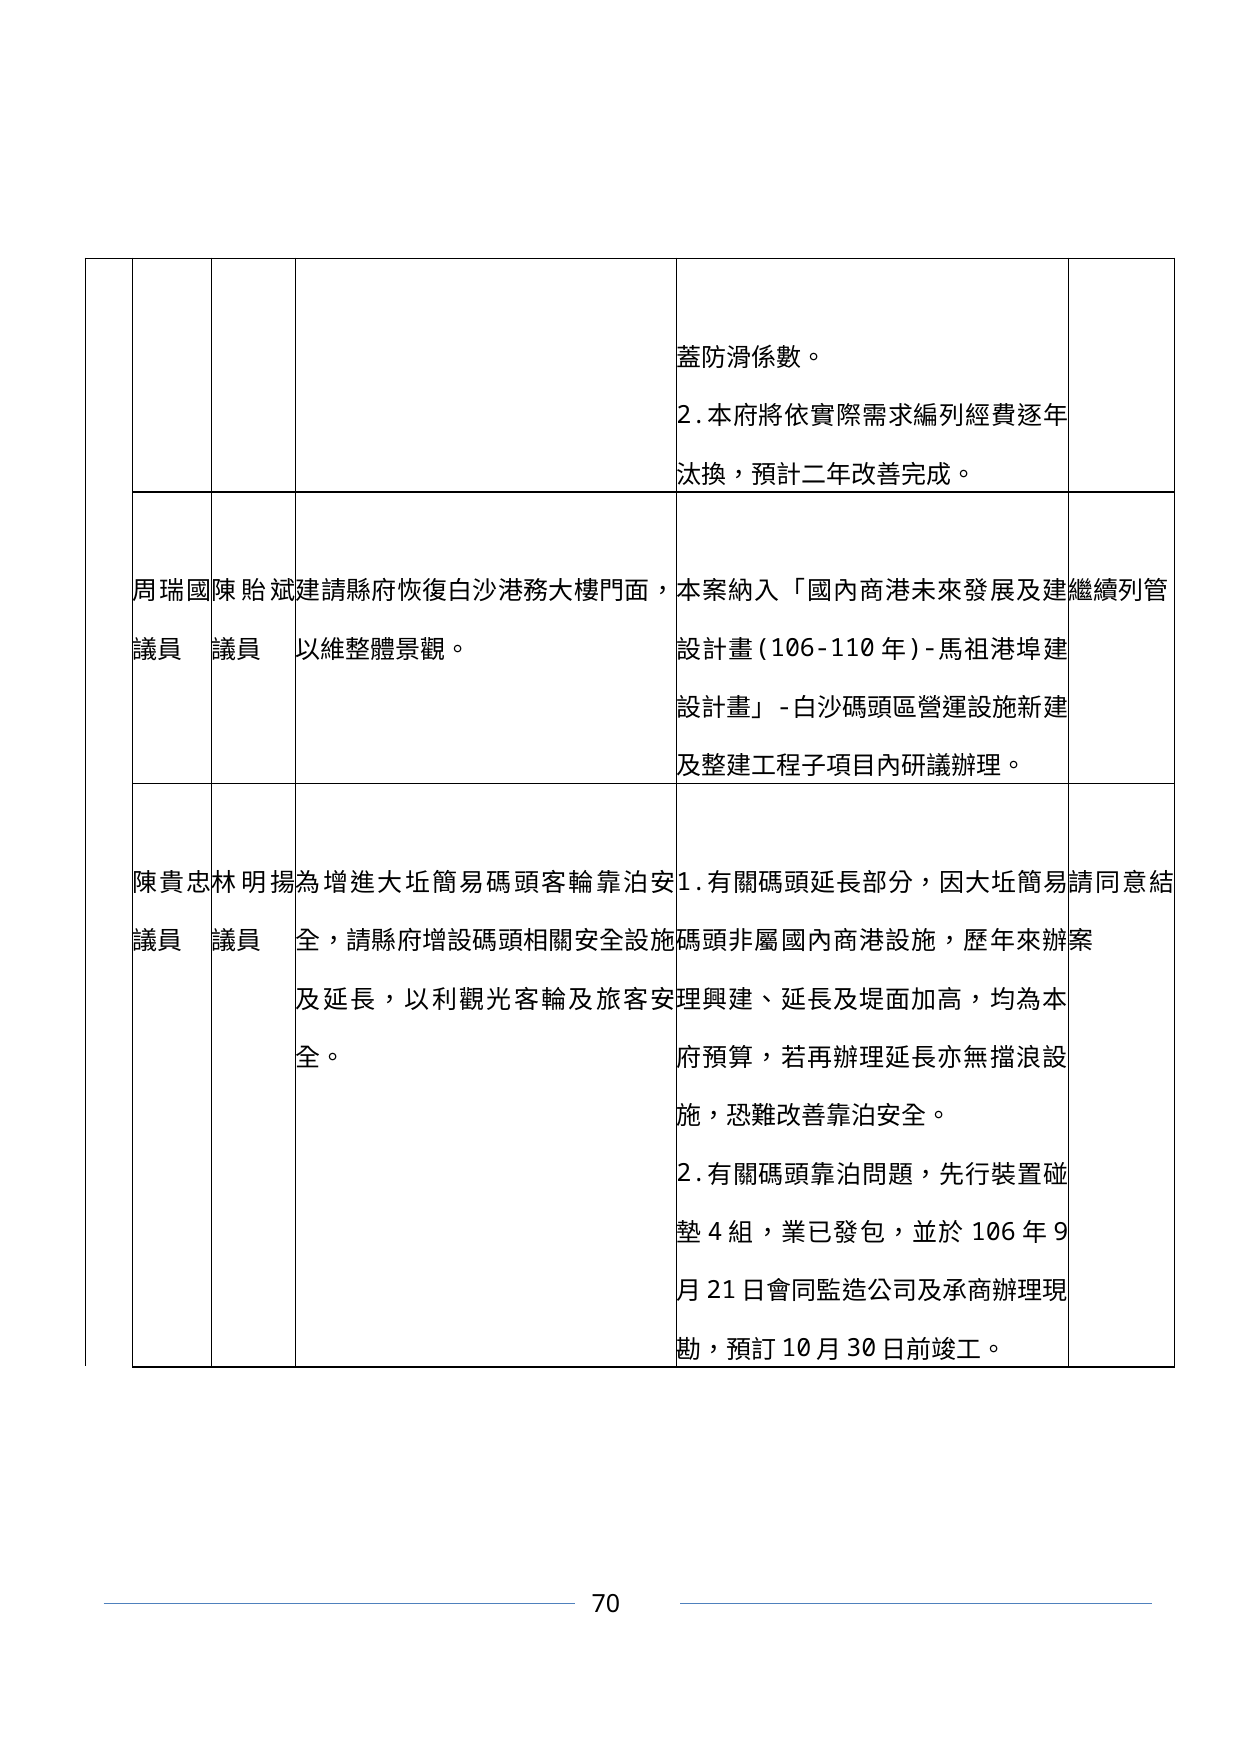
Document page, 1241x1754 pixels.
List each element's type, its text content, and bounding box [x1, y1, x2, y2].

table_cell [296, 259, 676, 491]
table_cell 繼續列管 [1069, 493, 1174, 783]
table_cell 請同意結案 [1069, 784, 1174, 1366]
table_cell [133, 259, 211, 491]
table_cell 陳貽斌議員 [212, 493, 295, 783]
table_cell 建請縣府恢復白沙港務大樓門面，以維整體景觀。 [296, 493, 676, 783]
table_cell 為增進大坵簡易碼頭客輪靠泊安全，請縣府增設碼頭相關安全設施及延長，以利觀光客輪及旅客安全。 [296, 784, 676, 1366]
table_cell 蓋防滑係數。 2.本府將依實際需求編列經費逐年汰換，預計二年改善完成。 [677, 259, 1068, 491]
table_cell 本案納入「國內商港未來發展及建設計畫(106-110年)-馬祖港埠建設計畫」-白沙碼頭區營運設施新建及整建工程子項目內研議辦理。 [677, 493, 1068, 783]
table_cell [1069, 259, 1174, 491]
table_cell 陳貴忠議員 [133, 784, 211, 1366]
table_cell 1.有關碼頭延長部分，因大坵簡易碼頭非屬國內商港設施，歷年來辦理興建、延長及堤面加高，均為本府預算，若再辦理延長亦無擋浪設施，恐難改善靠泊安全。 2.有關碼頭靠泊問題，先行裝置碰墊4組，業已發包，並於106年9月21日會同監造公司及承商辦理現勘，預訂10月30日前竣工。 [677, 784, 1068, 1366]
table_cell 林明揚議員 [212, 784, 295, 1366]
table_cell 周瑞國議員 [133, 493, 211, 783]
table_cell [212, 259, 295, 491]
